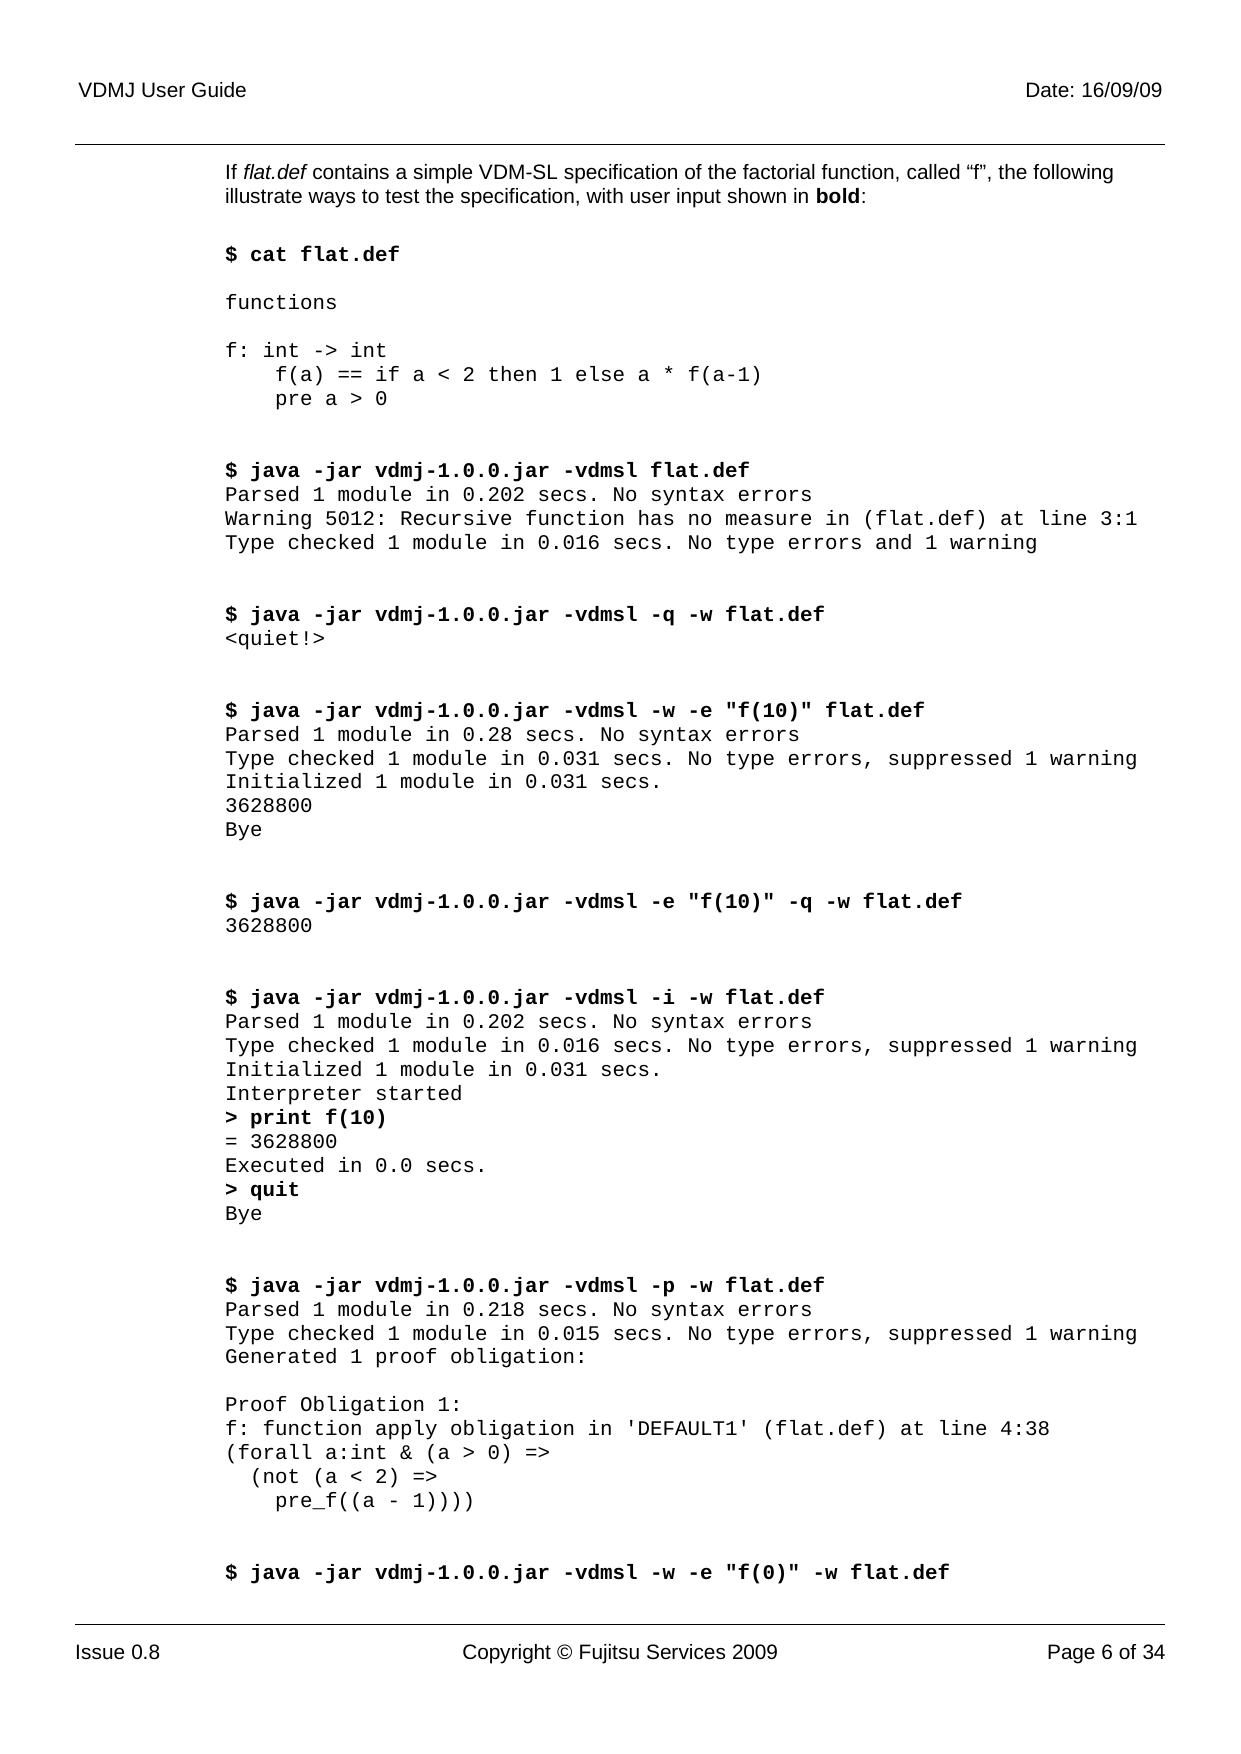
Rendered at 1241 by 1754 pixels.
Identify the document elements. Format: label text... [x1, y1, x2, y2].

text Warning 5012: Recursive function has no measure in (flat.def) at line 3:1 [225, 508, 1165, 532]
text f: int -> int [225, 340, 1165, 364]
text functions [225, 292, 1165, 316]
text Type checked 1 module in 0.016 secs. No type errors, suppressed 1 warning [225, 1035, 1165, 1059]
text $ java -jar vdmj-1.0.0.jar -vdmsl -e "f(10)" -q -w flat.def [225, 891, 1165, 915]
text Interpreter started [225, 1083, 1165, 1107]
text > print f(10) [225, 1107, 1165, 1131]
text pre a > 0 [225, 388, 1165, 412]
text (forall a:int & (a > 0) => [225, 1442, 1165, 1466]
text $ java -jar vdmj-1.0.0.jar -vdmsl -p -w flat.def [225, 1274, 1165, 1298]
text Type checked 1 module in 0.015 secs. No type errors, suppressed 1 warning [225, 1322, 1165, 1346]
text Bye [225, 819, 1165, 843]
text Generated 1 proof obligation: [225, 1346, 1165, 1370]
text 3628800 [225, 795, 1165, 819]
text Parsed 1 module in 0.202 secs. No syntax errors [225, 484, 1165, 508]
text $ java -jar vdmj-1.0.0.jar -vdmsl -q -w flat.def [225, 604, 1165, 628]
text Type checked 1 module in 0.031 secs. No type errors, suppressed 1 warning [225, 747, 1165, 771]
text $ java -jar vdmj-1.0.0.jar -vdmsl -i -w flat.def [225, 987, 1165, 1011]
text Initialized 1 module in 0.031 secs. [225, 1059, 1165, 1083]
text Parsed 1 module in 0.218 secs. No syntax errors [225, 1298, 1165, 1322]
text $ cat flat.def [225, 244, 1165, 268]
text Parsed 1 module in 0.202 secs. No syntax errors [225, 1011, 1165, 1035]
text Executed in 0.0 secs. [225, 1155, 1165, 1179]
text > quit [225, 1179, 1165, 1203]
text Initialized 1 module in 0.031 secs. [225, 771, 1165, 795]
text (not (a < 2) => [225, 1466, 1165, 1490]
text If flat.def contains a simple VDM-SL specification of the factorial function, called “f”, the following illustrate ways to test the specification, with user input shown in bold: [225, 160, 1165, 208]
text f: function apply obligation in 'DEFAULT1' (flat.def) at line 4:38 [225, 1418, 1165, 1442]
text <quiet!> [225, 628, 1165, 652]
text Parsed 1 module in 0.28 secs. No syntax errors [225, 723, 1165, 747]
text Bye [225, 1203, 1165, 1227]
text $ java -jar vdmj-1.0.0.jar -vdmsl -w -e "f(0)" -w flat.def [225, 1562, 1165, 1586]
text 3628800 [225, 915, 1165, 939]
text $ java -jar vdmj-1.0.0.jar -vdmsl -w -e "f(10)" flat.def [225, 699, 1165, 723]
text Proof Obligation 1: [225, 1394, 1165, 1418]
text pre_f((a - 1)))) [225, 1490, 1165, 1514]
text Type checked 1 module in 0.016 secs. No type errors and 1 warning [225, 532, 1165, 556]
text f(a) == if a < 2 then 1 else a * f(a-1) [225, 364, 1165, 388]
text = 3628800 [225, 1131, 1165, 1155]
text $ java -jar vdmj-1.0.0.jar -vdmsl flat.def [225, 460, 1165, 484]
